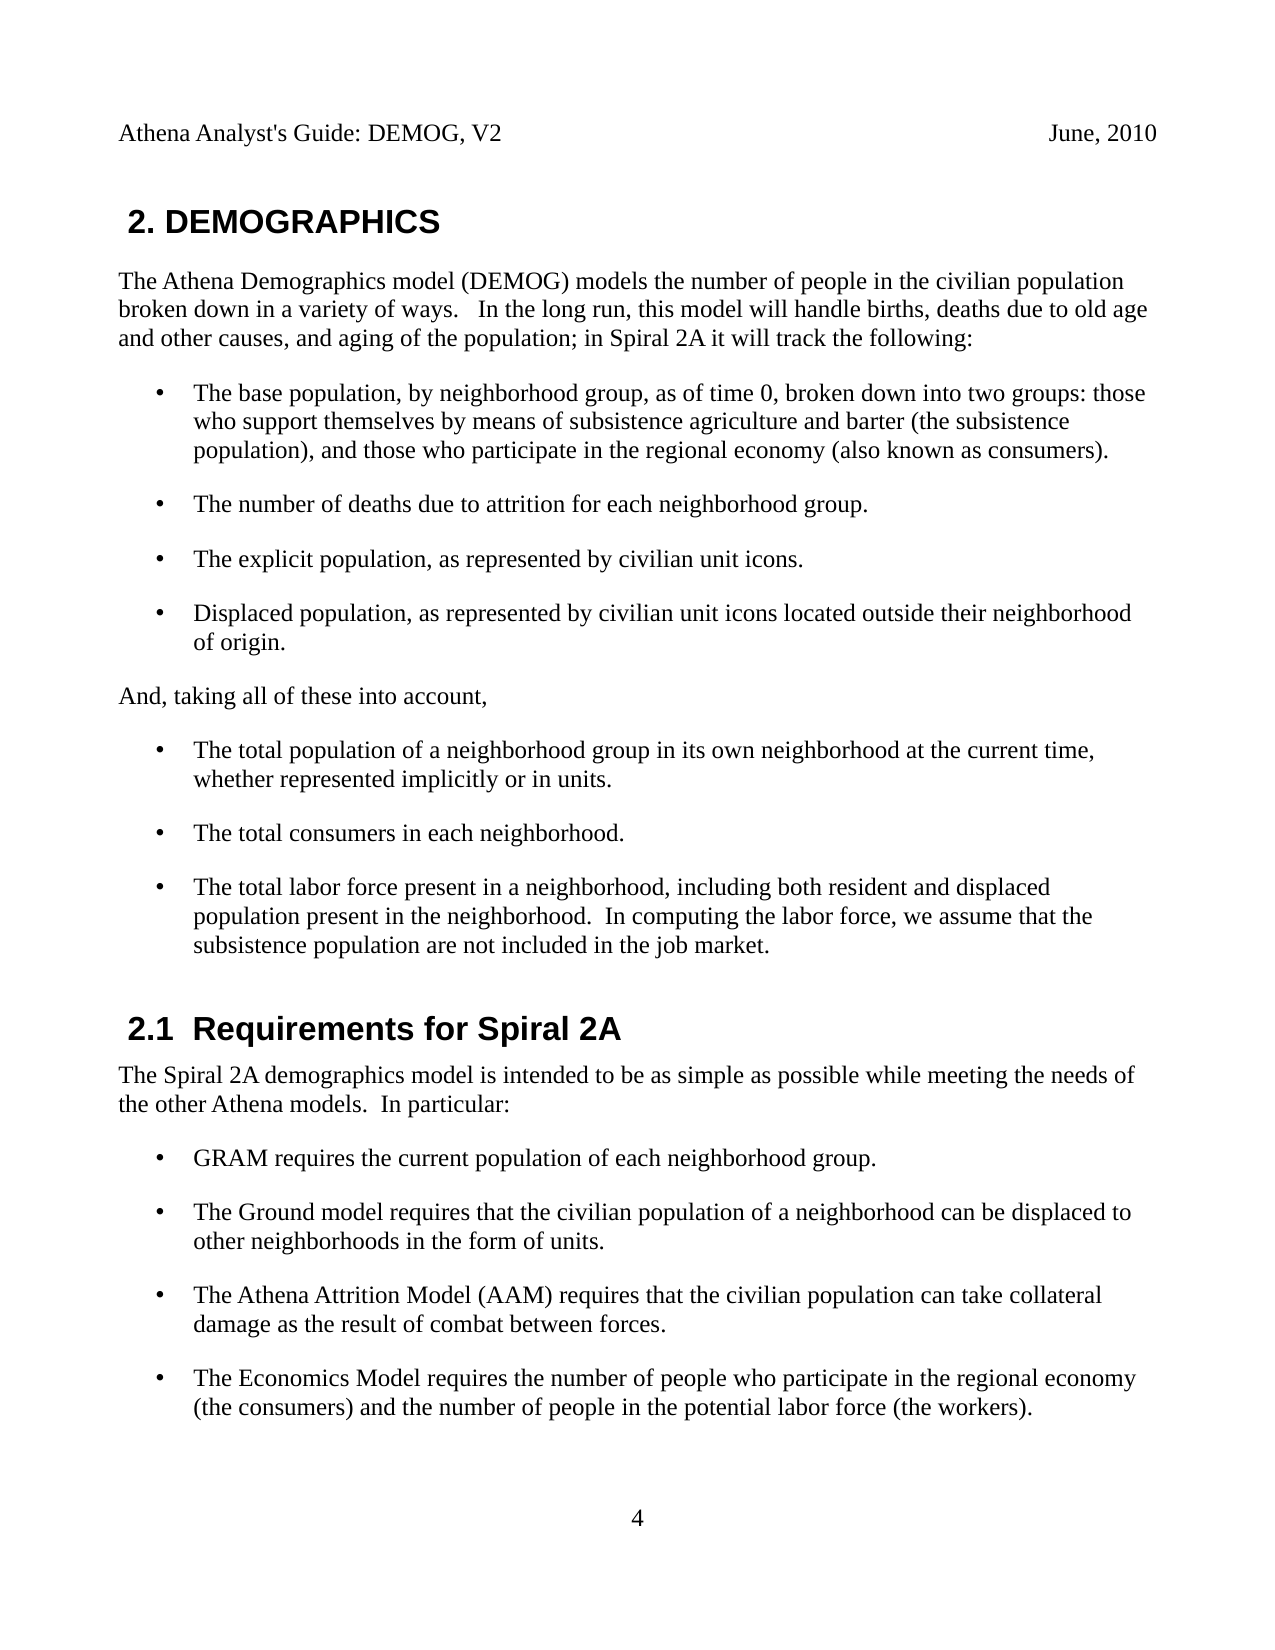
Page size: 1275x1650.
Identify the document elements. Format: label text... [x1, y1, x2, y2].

list The Economics Model requires the number of people who participate in the regional economy (the consumers) and the number of people in the potential labor force (the workers). [156, 1363, 1157, 1421]
list Displaced population, as represented by civilian unit icons located outside their neighborhood of origin. [156, 598, 1157, 655]
text And, taking all of these into account, [118, 681, 1157, 710]
list The total population of a neighborhood group in its own neighborhood at the current time, whether represented implicitly or in units. [156, 735, 1157, 793]
list The Athena Attrition Model (AAM) requires that the civilian population can take collateral damage as the result of combat between forces. [156, 1281, 1157, 1338]
list The total labor force present in a neighborhood, including both resident and displaced population present in the neighborhood. In computing the labor force, we assume that the subsistence population are not included in the job market. [156, 872, 1157, 959]
list The base population, by neighborhood group, as of time 0, broken down into two groups: those who support themselves by means of subsistence agriculture and barter (the subsistence population), and those who participate in the regional economy (also known as consumers). [156, 378, 1157, 464]
list The number of deaths due to attrition for each neighborhood group. [156, 489, 1157, 518]
list The explicit population, as represented by civilian unit icons. [156, 544, 1157, 572]
text The Athena Demographics model (DEMOG) models the number of people in the civilian population broken down in a variety of ways. In the long run, this model will handle births, deaths due to old age and other causes, and aging of the population; in Spiral 2A it will track the following: [118, 266, 1157, 352]
subtitle Demographics [118, 202, 1157, 240]
subtitle Requirements for Spiral 2A [118, 1009, 1157, 1048]
list The Ground model requires that the civilian population of a neighborhood can be displaced to other neighborhoods in the form of units. [156, 1197, 1157, 1255]
text The Spiral 2A demographics model is intended to be as simple as possible while meeting the needs of the other Athena models. In particular: [118, 1060, 1157, 1118]
list The total consumers in each neighborhood. [156, 818, 1157, 847]
list GRAM requires the current population of each neighborhood group. [156, 1143, 1157, 1172]
